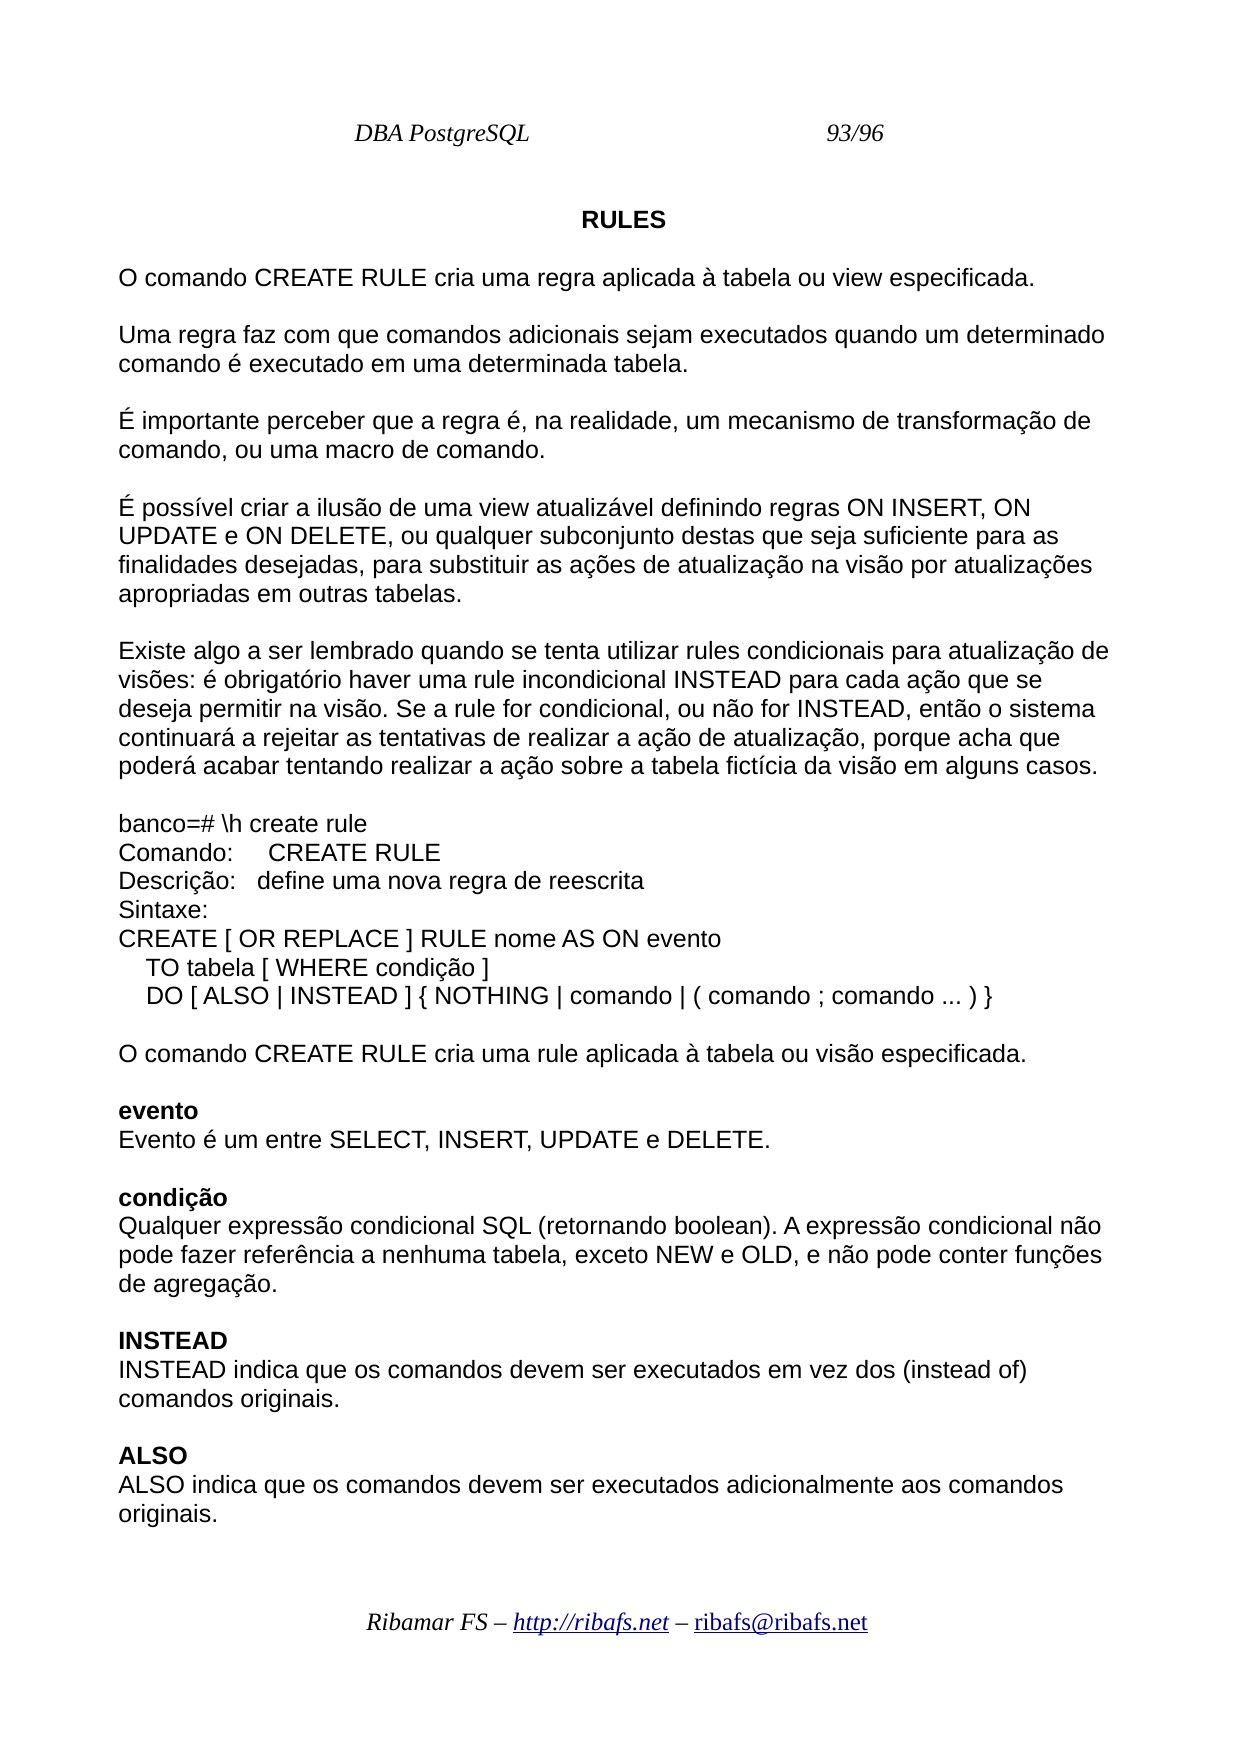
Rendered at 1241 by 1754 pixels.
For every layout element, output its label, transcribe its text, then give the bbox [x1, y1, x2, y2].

text É possível criar a ilusão de uma view atualizável definindo regras ON INSERT, ON UPDATE e ON DELETE, ou qualquer subconjunto destas que seja suficiente para as finalidades desejadas, para substituir as ações de atualização na visão por atualizações apropriadas em outras tabelas. [118, 493, 1122, 608]
text RULES [118, 205, 1122, 234]
text Existe algo a ser lembrado quando se tenta utilizar rules condicionais para atualização de visões: é obrigatório haver uma rule incondicional INSTEAD para cada ação que se deseja permitir na visão. Se a rule for condicional, ou não for INSTEAD, então o sistema continuará a rejeitar as tentativas de realizar a ação de atualização, porque acha que poderá acabar tentando realizar a ação sobre a tabela fictícia da visão em alguns casos. [118, 636, 1122, 780]
text O comando CREATE RULE cria uma regra aplicada à tabela ou view especificada. [118, 263, 1122, 291]
text ALSO indica que os comandos devem ser executados adicionalmente aos comandos originais. [118, 1470, 1122, 1528]
text Comando: CREATE RULE [118, 838, 1122, 866]
text condição [118, 1183, 1122, 1211]
text TO tabela [ WHERE condição ] [118, 953, 1122, 981]
text Qualquer expressão condicional SQL (retornando boolean). A expressão condicional não pode fazer referência a nenhuma tabela, exceto NEW e OLD, e não pode conter funções de agregação. [118, 1211, 1122, 1298]
text INSTEAD [118, 1326, 1122, 1355]
text É importante perceber que a regra é, na realidade, um mecanismo de transformação de comando, ou uma macro de comando. [118, 406, 1122, 464]
text Descrição: define uma nova regra de reescrita [118, 866, 1122, 895]
text DO [ ALSO | INSTEAD ] { NOTHING | comando | ( comando ; comando ... ) } [118, 981, 1122, 1010]
text Sintaxe: [118, 895, 1122, 924]
text INSTEAD indica que os comandos devem ser executados em vez dos (instead of) comandos originais. [118, 1355, 1122, 1413]
text CREATE [ OR REPLACE ] RULE nome AS ON evento [118, 924, 1122, 953]
text Evento é um entre SELECT, INSERT, UPDATE e DELETE. [118, 1125, 1122, 1154]
text ALSO [118, 1441, 1122, 1470]
text banco=# \h create rule [118, 809, 1122, 838]
text O comando CREATE RULE cria uma rule aplicada à tabela ou visão especificada. [118, 1039, 1122, 1068]
text Uma regra faz com que comandos adicionais sejam executados quando um determinado comando é executado em uma determinada tabela. [118, 320, 1122, 378]
text evento [118, 1096, 1122, 1125]
